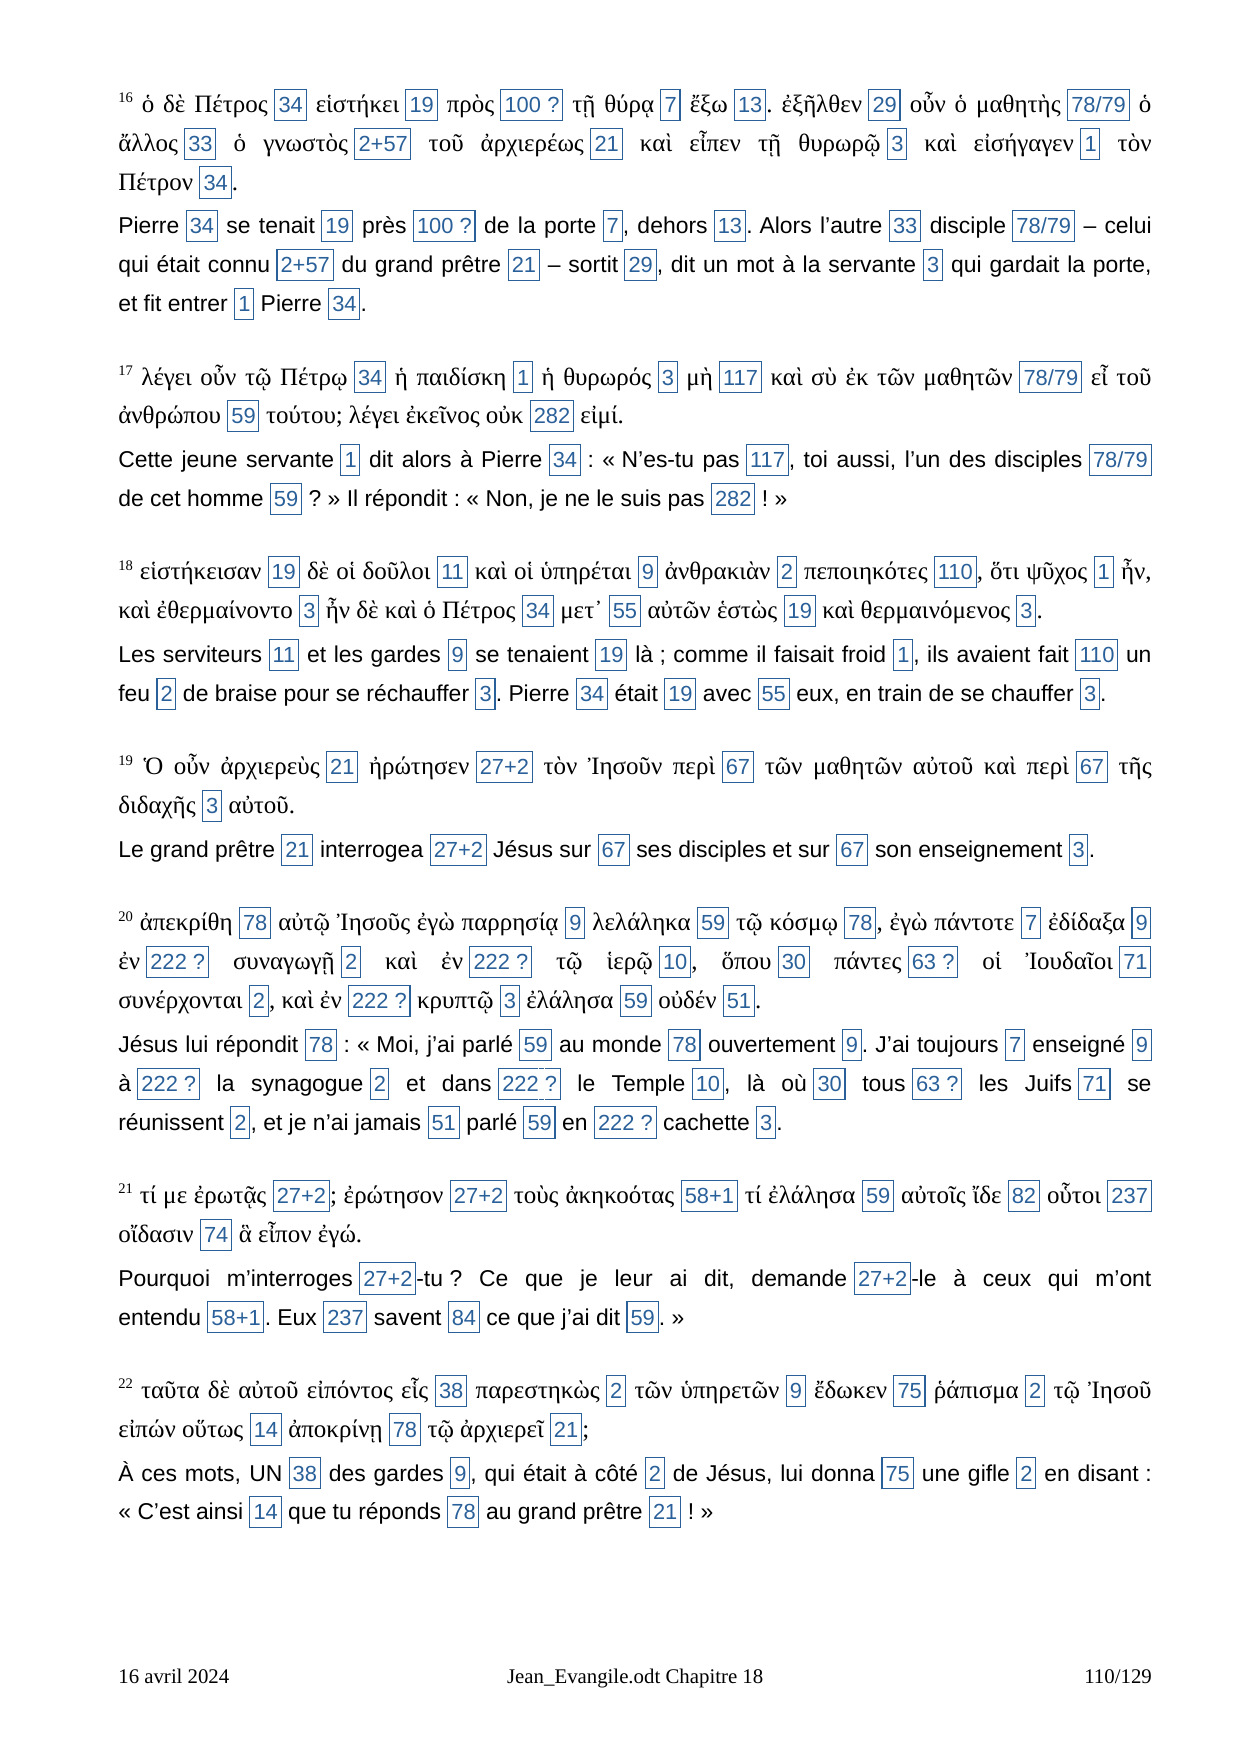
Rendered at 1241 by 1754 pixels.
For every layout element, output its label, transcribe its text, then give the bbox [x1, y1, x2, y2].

text 18 εἱστήκεισαν 19 δὲ οἱ δοῦλοι 11 καὶ οἱ ὑπηρέται 9 ἀνθρακιὰν 2 πεποιηκότες 110, ὅτι ψῦχος 1 ἦν, καὶ ἐθερμαίνοντο 3 ἦν δὲ καὶ ὁ Πέτρος 34 μετ᾽ 55 αὐτῶν ἑστὼς 19 καὶ θερμαινόμενος 3. [118, 556, 1152, 627]
text Cette jeune servante 1 dit alors à Pierre 34 : « N’es-tu pas 117, toi aussi, l’un des disciples 78/79 de cet homme 59 ? » Il répondit : « Non, je ne le suis pas 282 ! » [118, 444, 1152, 515]
text son enseignement [868, 834, 1069, 866]
text Pourquoi m’interroges 27+2-tu ? Ce que je leur ai dit, demande 27+2-le à ceux qui m’ont entendu 58+1. Eux 237 savent 84 ce que j’ai dit 59. » [118, 1262, 1152, 1333]
text ses disciples et sur [630, 834, 836, 866]
text À ces mots, UN 38 des gardes 9, qui était à côté 2 de Jésus, lui donna 75 une gifle 2 en disant : « C’est ainsi 14 que tu réponds 78 au grand prêtre 21 ! » [118, 1457, 1152, 1528]
text 27+2 [431, 835, 486, 865]
text 67 [837, 835, 867, 865]
text Jésus sur [487, 834, 598, 866]
text 67 [599, 835, 629, 865]
text Le grand prêtre [118, 834, 281, 866]
text . [1088, 834, 1152, 866]
text 16 ὁ δὲ Πέτρος 34 εἱστήκει 19 πρὸς 100 ? τῇ θύρᾳ 7 ἔξω 13. ἐξῆλθεν 29 οὖν ὁ μαθητὴς 78/79 ὁ ἄλλος 33 ὁ γνωστὸς 2+57 τοῦ ἀρχιερέως 21 καὶ εἶπεν τῇ θυρωρῷ 3 καὶ εἰσήγαγεν 1 τὸν Πέτρον 34. [118, 88, 1152, 199]
text 19 Ὁ οὖν ἀρχιερεὺς 21 ἠρώτησεν 27+2 τὸν Ἰησοῦν περὶ 67 τῶν μαθητῶν αὐτοῦ καὶ περὶ 67 τῆς διδαχῆς 3 αὐτοῦ. [118, 751, 1152, 822]
text Les serviteurs 11 et les gardes 9 se tenaient 19 là ; comme il faisait froid 1, ils avaient fait 110 un feu 2 de braise pour se réchauffer 3. Pierre 34 était 19 avec 55 eux, en train de se chauffer 3. [118, 639, 1152, 710]
text 22 ταῦτα δὲ αὐτοῦ εἰπόντος εἷς 38 παρεστηκὼς 2 τῶν ὑπηρετῶν 9 ἔδωκεν 75 ῥάπισμα 2 τῷ Ἰησοῦ εἰπών οὕτως 14 ἀποκρίνῃ 78 τῷ ἀρχιερεῖ 21; [118, 1374, 1152, 1446]
text Pierre 34 se tenait 19 près 100 ? de la porte 7, dehors 13. Alors l’autre 33 disciple 78/79 – celui qui était connu 2+57 du grand prêtre 21 – sortit 29, dit un mot à la servante 3 qui gardait la porte, et fit entrer 1 Pierre 34. [118, 210, 1152, 320]
text interrogea [313, 834, 430, 866]
text 21 τί με ἐρωτᾷς 27+2; ἐρώτησον 27+2 τοὺς ἀκηκοότας 58+1 τί ἐλάλησα 59 αὐτοῖς ἴδε 82 οὗτοι 237 οἴδασιν 74 ἃ εἶπον ἐγώ. [118, 1179, 1152, 1251]
text 3 [1070, 835, 1087, 865]
text 21 [282, 835, 312, 865]
text Jésus lui répondit 78 : « Moi, j’ai parlé 59 au monde 78 ouvertement 9. J’ai toujours 7 enseigné 9 à 222 ? la synagogue 2 et dans 222 ? le Temple 10, là où 30 tous 63 ? les Juifs 71 se réunissent 2, et je n’ai jamais 51 parlé 59 en 222 ? cachette 3. [118, 1028, 1152, 1139]
text 20 ἀπεκρίθη 78 αὐτῷ Ἰησοῦς ἐγὼ παρρησίᾳ 9 λελάληκα 59 τῷ κόσμῳ 78, ἐγὼ πάντοτε 7 ἐδίδαξα 9 ἐν 222 ? συναγωγῇ 2 καὶ ἐν 222 ? τῷ ἱερῷ 10, ὅπου 30 πάντες 63 ? οἱ Ἰουδαῖοι 71 συνέρχονται 2, καὶ ἐν 222 ? κρυπτῷ 3 ἐλάλησα 59 οὐδέν 51. [118, 907, 1152, 1017]
text 17 λέγει οὖν τῷ Πέτρῳ 34 ἡ παιδίσκη 1 ἡ θυρωρός 3 μὴ 117 καὶ σὺ ἐκ τῶν μαθητῶν 78/79 εἶ τοῦ ἀνθρώπου 59 τούτου; λέγει ἐκεῖνος οὐκ 282 εἰμί. [118, 361, 1152, 432]
